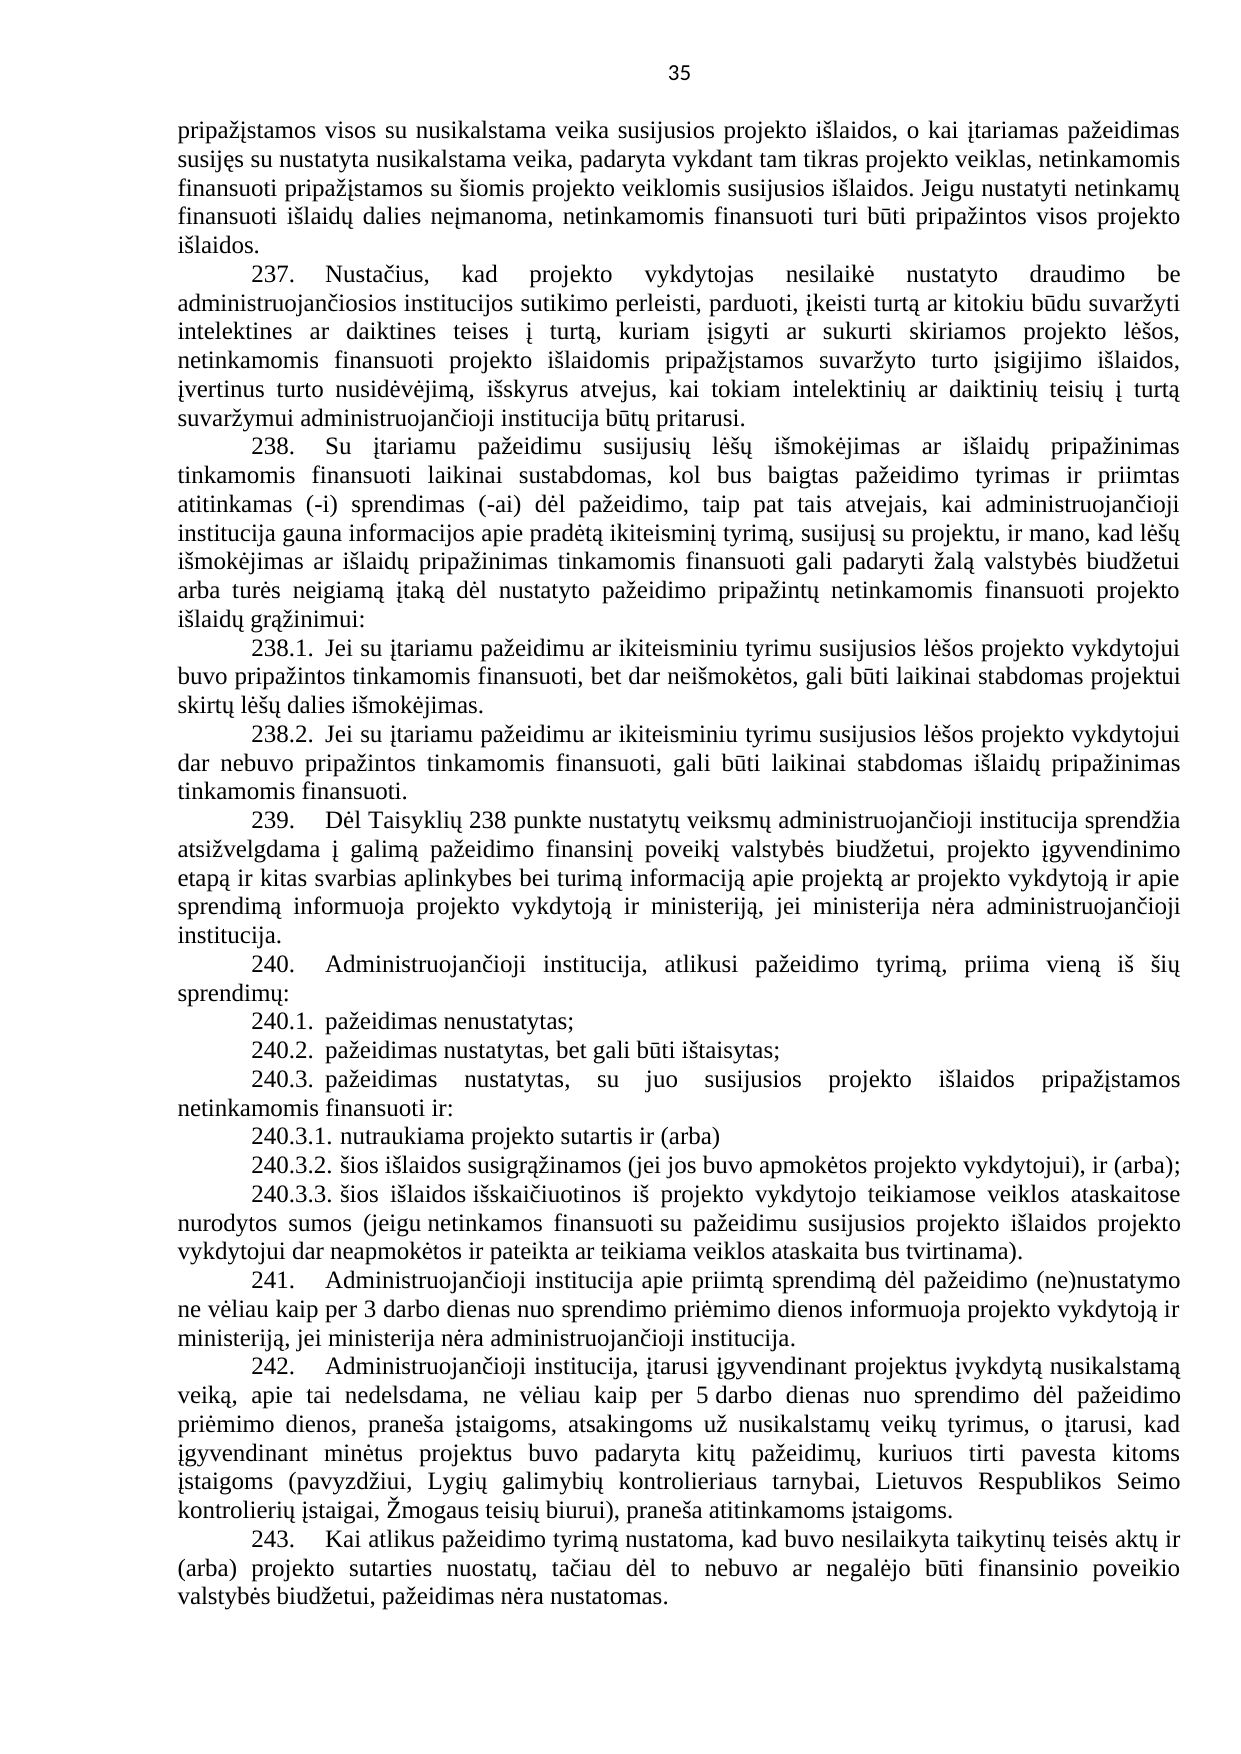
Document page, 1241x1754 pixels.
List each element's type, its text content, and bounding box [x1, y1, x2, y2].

text 240.3.1. nutraukiama projekto sutartis ir (arba) [177, 1121, 1181, 1150]
text 240. Administruojančioji institucija, atlikusi pažeidimo tyrimą, priima vieną iš šių sprendimų: [177, 949, 1181, 1006]
text 238.1. Jei su įtariamu pažeidimu ar ikiteisminiu tyrimu susijusios lėšos projekto vykdytojui buvo pripažintos tinkamomis finansuoti, bet dar neišmokėtos, gali būti laikinai stabdomas projektui skirtų lėšų dalies išmokėjimas. [177, 633, 1181, 719]
text 243. Kai atlikus pažeidimo tyrimą nustatoma, kad buvo nesilaikyta taikytinų teisės aktų ir (arba) projekto sutarties nuostatų, tačiau dėl to nebuvo ar negalėjo būti finansinio poveikio valstybės biudžetui, pažeidimas nėra nustatomas. [177, 1524, 1181, 1610]
text 240.2. pažeidimas nustatytas, bet gali būti ištaisytas; [177, 1035, 1181, 1064]
text 239. Dėl Taisyklių 238 punkte nustatytų veiksmų administruojančioji institucija sprendžia atsižvelgdama į galimą pažeidimo finansinį poveikį valstybės biudžetui, projekto įgyvendinimo etapą ir kitas svarbias aplinkybes bei turimą informaciją apie projektą ar projekto vykdytoją ir apie sprendimą informuoja projekto vykdytoją ir ministeriją, jei ministerija nėra administruojančioji institucija. [177, 805, 1181, 949]
text 237. Nustačius, kad projekto vykdytojas nesilaikė nustatyto draudimo be administruojančiosios institucijos sutikimo perleisti, parduoti, įkeisti turtą ar kitokiu būdu suvaržyti intelektines ar daiktines teises į turtą, kuriam įsigyti ar sukurti skiriamos projekto lėšos, netinkamomis finansuoti projekto išlaidomis pripažįstamos suvaržyto turto įsigijimo išlaidos, įvertinus turto nusidėvėjimą, išskyrus atvejus, kai tokiam intelektinių ar daiktinių teisių į turtą suvaržymui administruojančioji institucija būtų pritarusi. [177, 259, 1181, 431]
text 242. Administruojančioji institucija, įtarusi įgyvendinant projektus įvykdytą nusikalstamą veiką, apie tai nedelsdama, ne vėliau kaip per 5 darbo dienas nuo sprendimo dėl pažeidimo priėmimo dienos, praneša įstaigoms, atsakingoms už nusikalstamų veikų tyrimus, o įtarusi, kad įgyvendinant minėtus projektus buvo padaryta kitų pažeidimų, kuriuos tirti pavesta kitoms įstaigoms (pavyzdžiui, Lygių galimybių kontrolieriaus tarnybai, Lietuvos Respublikos Seimo kontrolierių įstaigai, Žmogaus teisių biurui), praneša atitinkamoms įstaigoms. [177, 1351, 1181, 1524]
text 241. Administruojančioji institucija apie priimtą sprendimą dėl pažeidimo (ne)nustatymo ne vėliau kaip per 3 darbo dienas nuo sprendimo priėmimo dienos informuoja projekto vykdytoją ir ministeriją, jei ministerija nėra administruojančioji institucija. [177, 1265, 1181, 1351]
text 240.3.3. šios išlaidos išskaičiuotinos iš projekto vykdytojo teikiamose veiklos ataskaitose nurodytos sumos (jeigu netinkamos finansuoti su pažeidimu susijusios projekto išlaidos projekto vykdytojui dar neapmokėtos ir pateikta ar teikiama veiklos ataskaita bus tvirtinama). [177, 1179, 1181, 1265]
text 240.1. pažeidimas nenustatytas; [177, 1006, 1181, 1035]
text 240.3.2. šios išlaidos susigrąžinamos (jei jos buvo apmokėtos projekto vykdytojui), ir (arba); [177, 1150, 1181, 1179]
text 238. Su įtariamu pažeidimu susijusių lėšų išmokėjimas ar išlaidų pripažinimas tinkamomis finansuoti laikinai sustabdomas, kol bus baigtas pažeidimo tyrimas ir priimtas atitinkamas (-i) sprendimas (-ai) dėl pažeidimo, taip pat tais atvejais, kai administruojančioji institucija gauna informacijos apie pradėtą ikiteisminį tyrimą, susijusį su projektu, ir mano, kad lėšų išmokėjimas ar išlaidų pripažinimas tinkamomis finansuoti gali padaryti žalą valstybės biudžetui arba turės neigiamą įtaką dėl nustatyto pažeidimo pripažintų netinkamomis finansuoti projekto išlaidų grąžinimui: [177, 431, 1181, 633]
text 238.2. Jei su įtariamu pažeidimu ar ikiteisminiu tyrimu susijusios lėšos projekto vykdytojui dar nebuvo pripažintos tinkamomis finansuoti, gali būti laikinai stabdomas išlaidų pripažinimas tinkamomis finansuoti. [177, 719, 1181, 805]
text 240.3. pažeidimas nustatytas, su juo susijusios projekto išlaidos pripažįstamos netinkamomis finansuoti ir: [177, 1064, 1181, 1121]
text pripažįstamos visos su nusikalstama veika susijusios projekto išlaidos, o kai įtariamas pažeidimas susijęs su nustatyta nusikalstama veika, padaryta vykdant tam tikras projekto veiklas, netinkamomis finansuoti pripažįstamos su šiomis projekto veiklomis susijusios išlaidos. Jeigu nustatyti netinkamų finansuoti išlaidų dalies neįmanoma, netinkamomis finansuoti turi būti pripažintos visos projekto išlaidos. [177, 115, 1181, 259]
